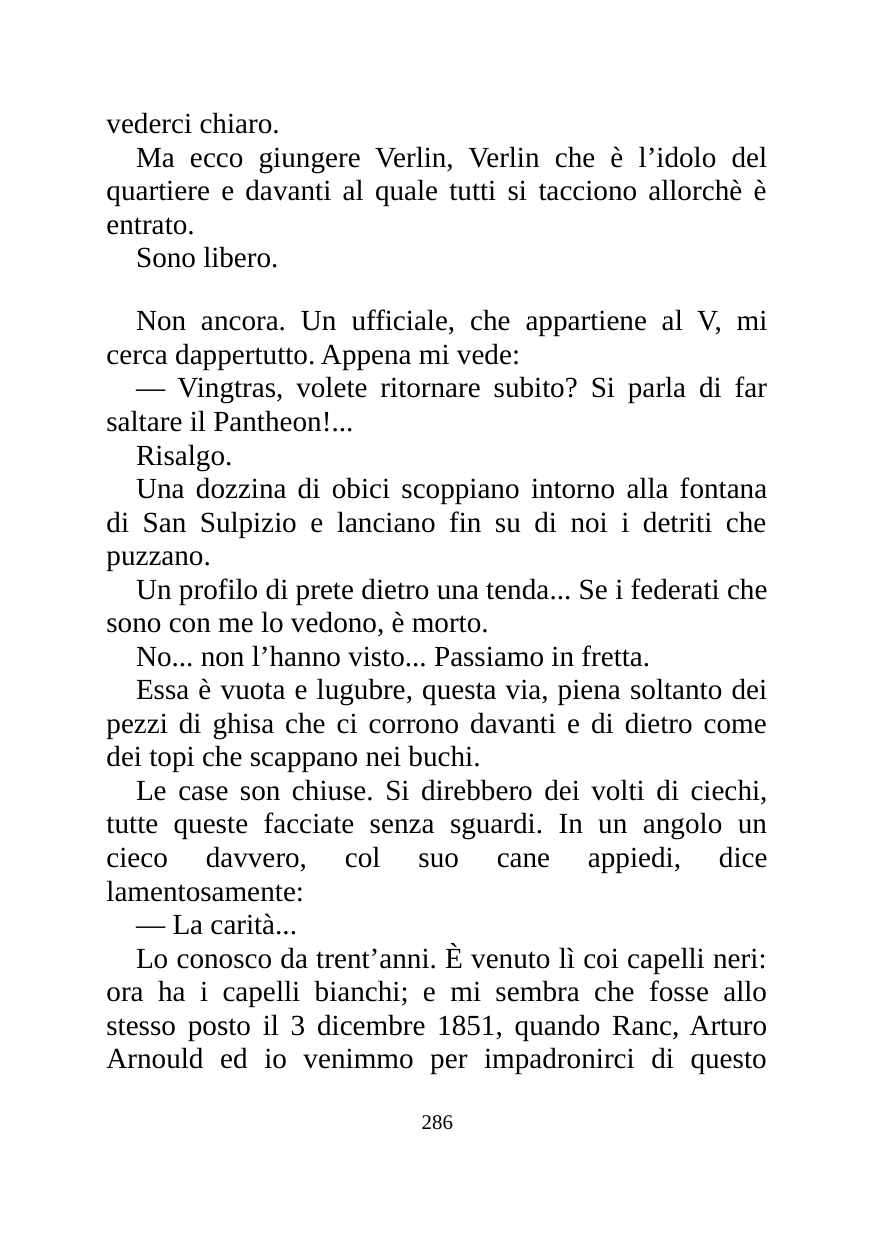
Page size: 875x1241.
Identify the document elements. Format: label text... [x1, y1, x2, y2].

text — La carità... [106, 907, 768, 941]
text Una dozzina di obici scoppiano intorno alla fontana di San Sulpizio e lanciano fin su di noi i detriti che puzzano. [106, 471, 768, 572]
text Le case son chiuse. Si direbbero dei volti di ciechi, tutte queste facciate senza sguardi. In un angolo un cieco davvero, col suo cane appiedi, dice lamentosamente: [106, 773, 768, 907]
text Essa è vuota e lugubre, questa via, piena soltanto dei pezzi di ghisa che ci corrono davanti e di dietro come dei topi che scappano nei buchi. [106, 672, 768, 773]
text Non ancora. Un ufficiale, che appartiene al V, mi cerca dappertutto. Appena mi vede: [106, 303, 768, 371]
text Risalgo. [106, 438, 768, 471]
text Lo conosco da trent’anni. È venuto lì coi capelli neri: ora ha i capelli bianchi; e mi sembra che fosse allo stesso posto il 3 dicembre 1851, quando Ranc, Arturo Arnould ed io venimmo per impadronirci di questo [106, 941, 768, 1075]
text Un profilo di prete dietro una tenda... Se i federati che sono con me lo vedono, è morto. [106, 572, 768, 639]
text vederci chiaro. [106, 106, 768, 140]
text — Vingtras, volete ritornare subito? Si parla di far saltare il Pantheon!... [106, 371, 768, 438]
text Sono libero. [106, 240, 768, 274]
text No... non l’hanno visto... Passiamo in fretta. [106, 639, 768, 672]
text Ma ecco giungere Verlin, Verlin che è l’idolo del quartiere e davanti al quale tutti si tacciono allorchè è entrato. [106, 140, 768, 240]
